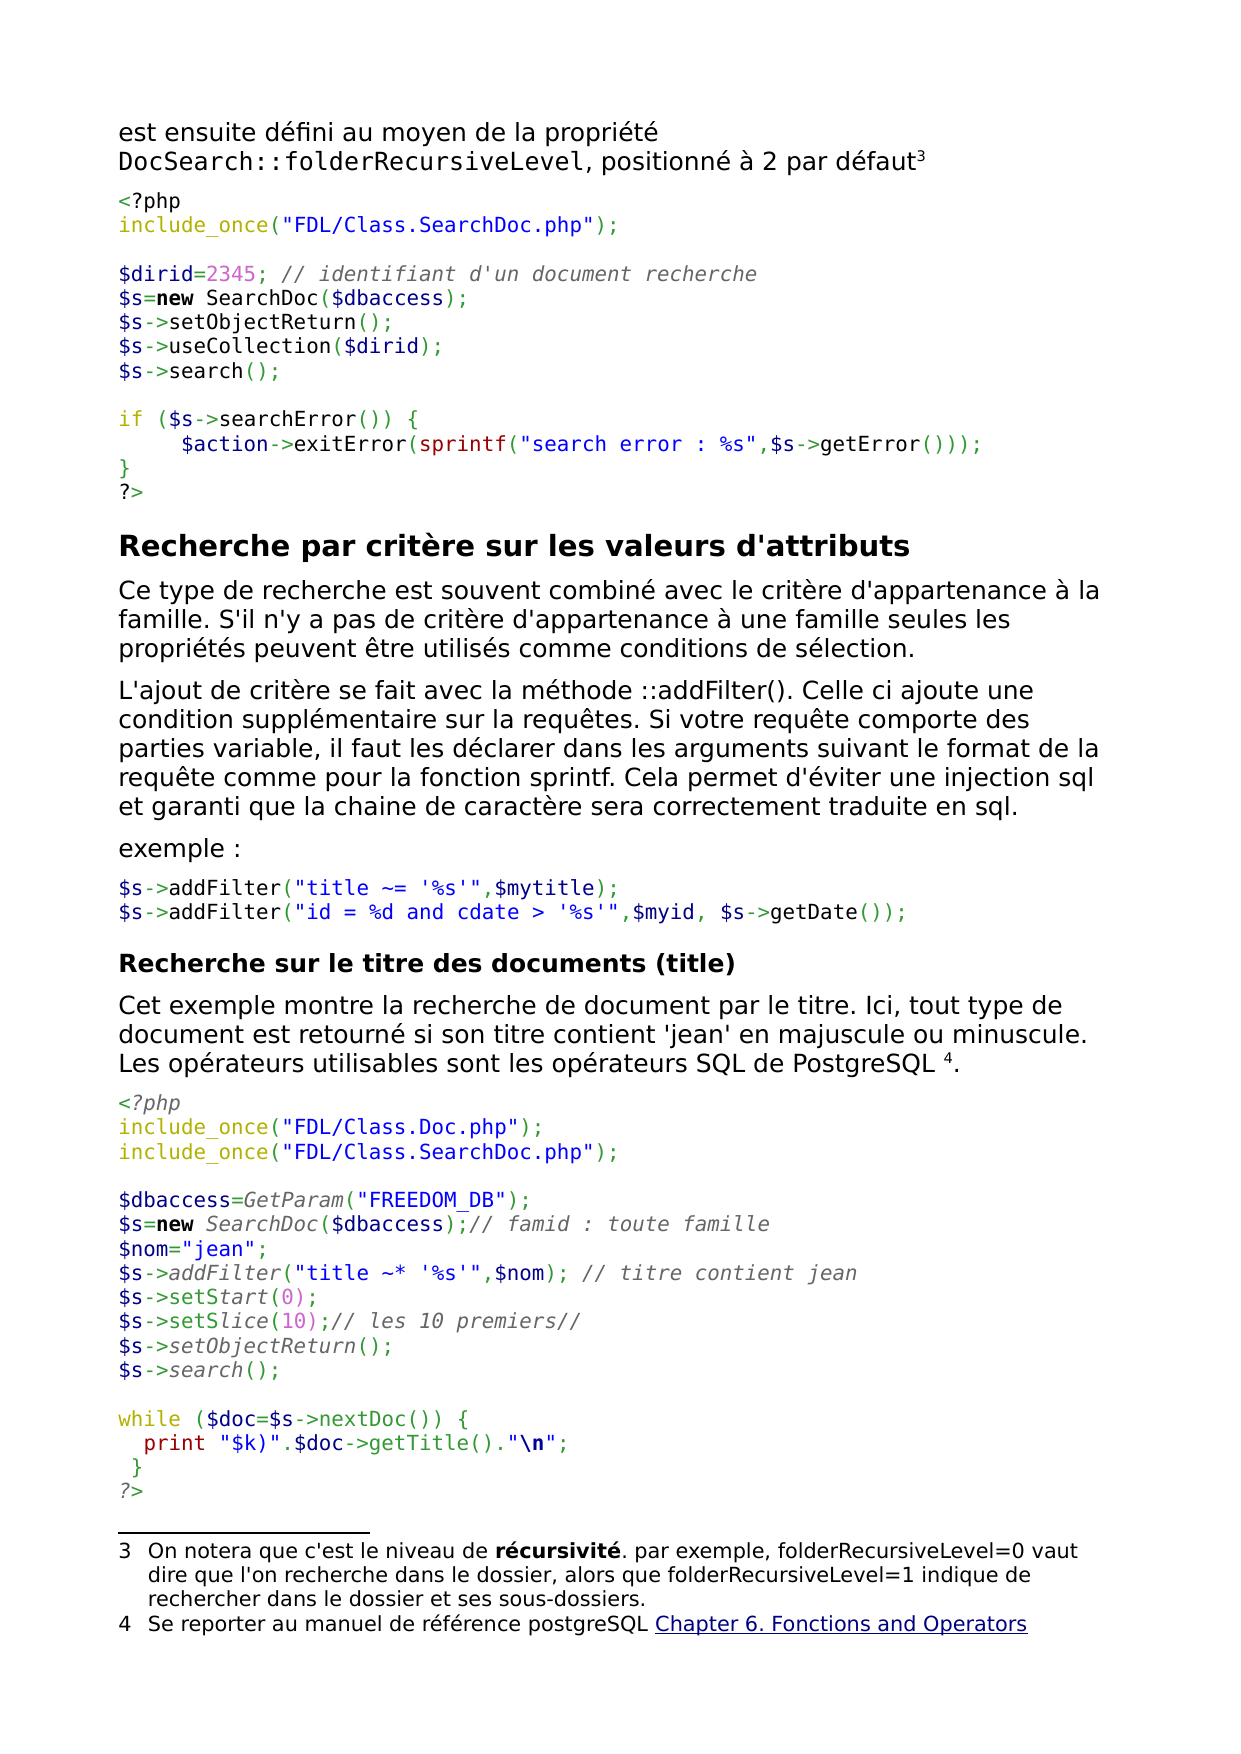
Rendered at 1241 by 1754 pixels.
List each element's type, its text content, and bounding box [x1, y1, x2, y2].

text $s->useCollection($dirid); [118, 334, 1122, 359]
text $s->setObjectReturn(); [118, 1334, 1122, 1358]
text $s=new SearchDoc($dbaccess);// famid : toute famille [118, 1212, 1122, 1237]
text $s->addFilter("title ~= '%s'",$mytitle); [118, 876, 1122, 900]
text } [118, 456, 1122, 480]
text $nom="jean"; [118, 1237, 1122, 1261]
text Se reporter au manuel de référence postgreSQL Chapter 6. Fonctions and Operators [118, 1612, 1122, 1636]
subtitle Recherche sur le titre des documents (title) [118, 949, 1122, 979]
text exemple : [118, 834, 1122, 863]
text ?> [118, 1479, 1122, 1504]
text est ensuite défini au moyen de la propriété DocSearch::folderRecursiveLevel, positionné à 2 par défaut [118, 118, 1122, 176]
text $dirid=2345; // identifiant d'un document recherche [118, 262, 1122, 286]
text $s->addFilter("id = %d and cdate > '%s'",$myid, $s->getDate()); [118, 900, 1122, 924]
text L'ajout de critère se fait avec la méthode ::addFilter(). Celle ci ajoute une condition supplémentaire sur la requêtes. Si votre requête comporte des parties variable, il faut les déclarer dans les arguments suivant le format de la requête comme pour la fonction sprintf. Cela permet d'éviter une injection sql et garanti que la chaine de caractère sera correctement traduite en sql. [118, 676, 1122, 822]
text <?php [118, 189, 1122, 213]
text Cet exemple montre la recherche de document par le titre. Ici, tout type de document est retourné si son titre contient 'jean' en majuscule ou minuscule. Les opérateurs utilisables sont les opérateurs SQL de PostgreSQL . [118, 991, 1122, 1079]
text $s->search(); [118, 1358, 1122, 1382]
text $s->search(); [118, 359, 1122, 383]
text $s->addFilter("title ~* '%s'",$nom); // titre contient jean [118, 1261, 1122, 1285]
text if ($s->searchError()) { [118, 407, 1122, 432]
text print "$k)".$doc->getTitle()."\n"; [118, 1431, 1122, 1455]
text } [118, 1455, 1122, 1479]
text <?php [118, 1091, 1122, 1115]
text $dbaccess=GetParam("FREEDOM_DB"); [118, 1188, 1122, 1212]
text $s->setObjectReturn(); [118, 310, 1122, 334]
text On notera que c'est le niveau de récursivité. par exemple, folderRecursiveLevel=0 vaut dire que l'on recherche dans le dossier, alors que folderRecursiveLevel=1 indique de rechercher dans le dossier et ses sous-dossiers. [118, 1539, 1122, 1612]
text $action->exitError(sprintf("search error : %s",$s->getError())); [118, 432, 1122, 456]
text include_once("FDL/Class.Doc.php"); [118, 1115, 1122, 1140]
text include_once("FDL/Class.SearchDoc.php"); [118, 1140, 1122, 1164]
text $s=new SearchDoc($dbaccess); [118, 286, 1122, 310]
text while ($doc=$s->nextDoc()) { [118, 1407, 1122, 1431]
text $s->setStart(0); [118, 1285, 1122, 1309]
text Ce type de recherche est souvent combiné avec le critère d'appartenance à la famille. S'il n'y a pas de critère d'appartenance à une famille seules les propriétés peuvent être utilisés comme conditions de sélection. [118, 576, 1122, 663]
text $s->setSlice(10);// les 10 premiers// [118, 1309, 1122, 1334]
text ?> [118, 480, 1122, 504]
text include_once("FDL/Class.SearchDoc.php"); [118, 213, 1122, 237]
subtitle Recherche par critère sur les valeurs d'attributs [118, 529, 1122, 563]
